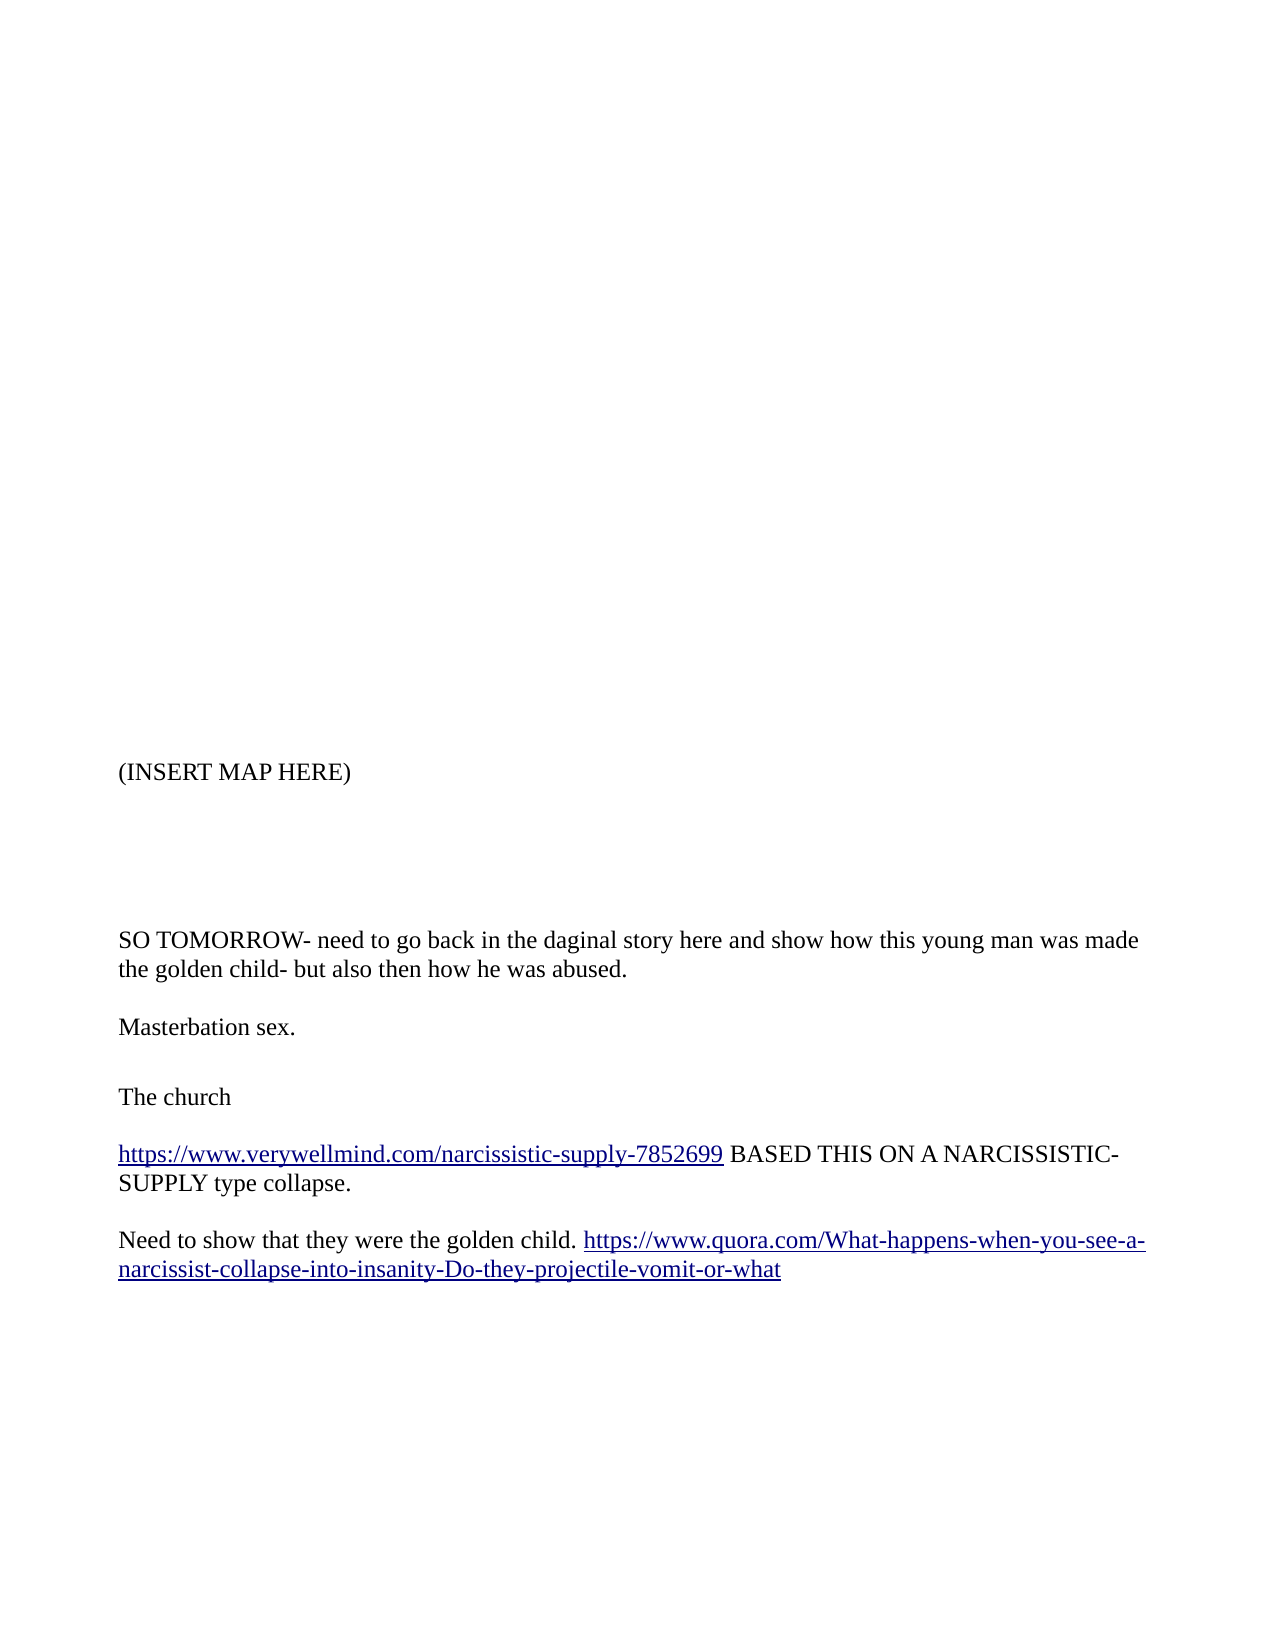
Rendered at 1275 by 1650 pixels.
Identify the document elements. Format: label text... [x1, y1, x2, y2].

text SO TOMORROW- need to go back in the daginal story here and show how this young man was made the golden child- but also then how he was abused. Masterbation sex. [118, 926, 1157, 1041]
text [118, 118, 1157, 176]
text (INSERT MAP HERE) [118, 699, 1157, 872]
text The church https://www.verywellmind.com/narcissistic-supply-7852699 BASED THIS ON A NARCISSISTIC-SUPPLY type collapse. Need to show that they were the golden child. https://www.quora.com/What-happens-when-you-see-a-narcissist-collapse-into-insanity-Do-they-projectile-vomit-or-what [118, 1053, 1157, 1283]
